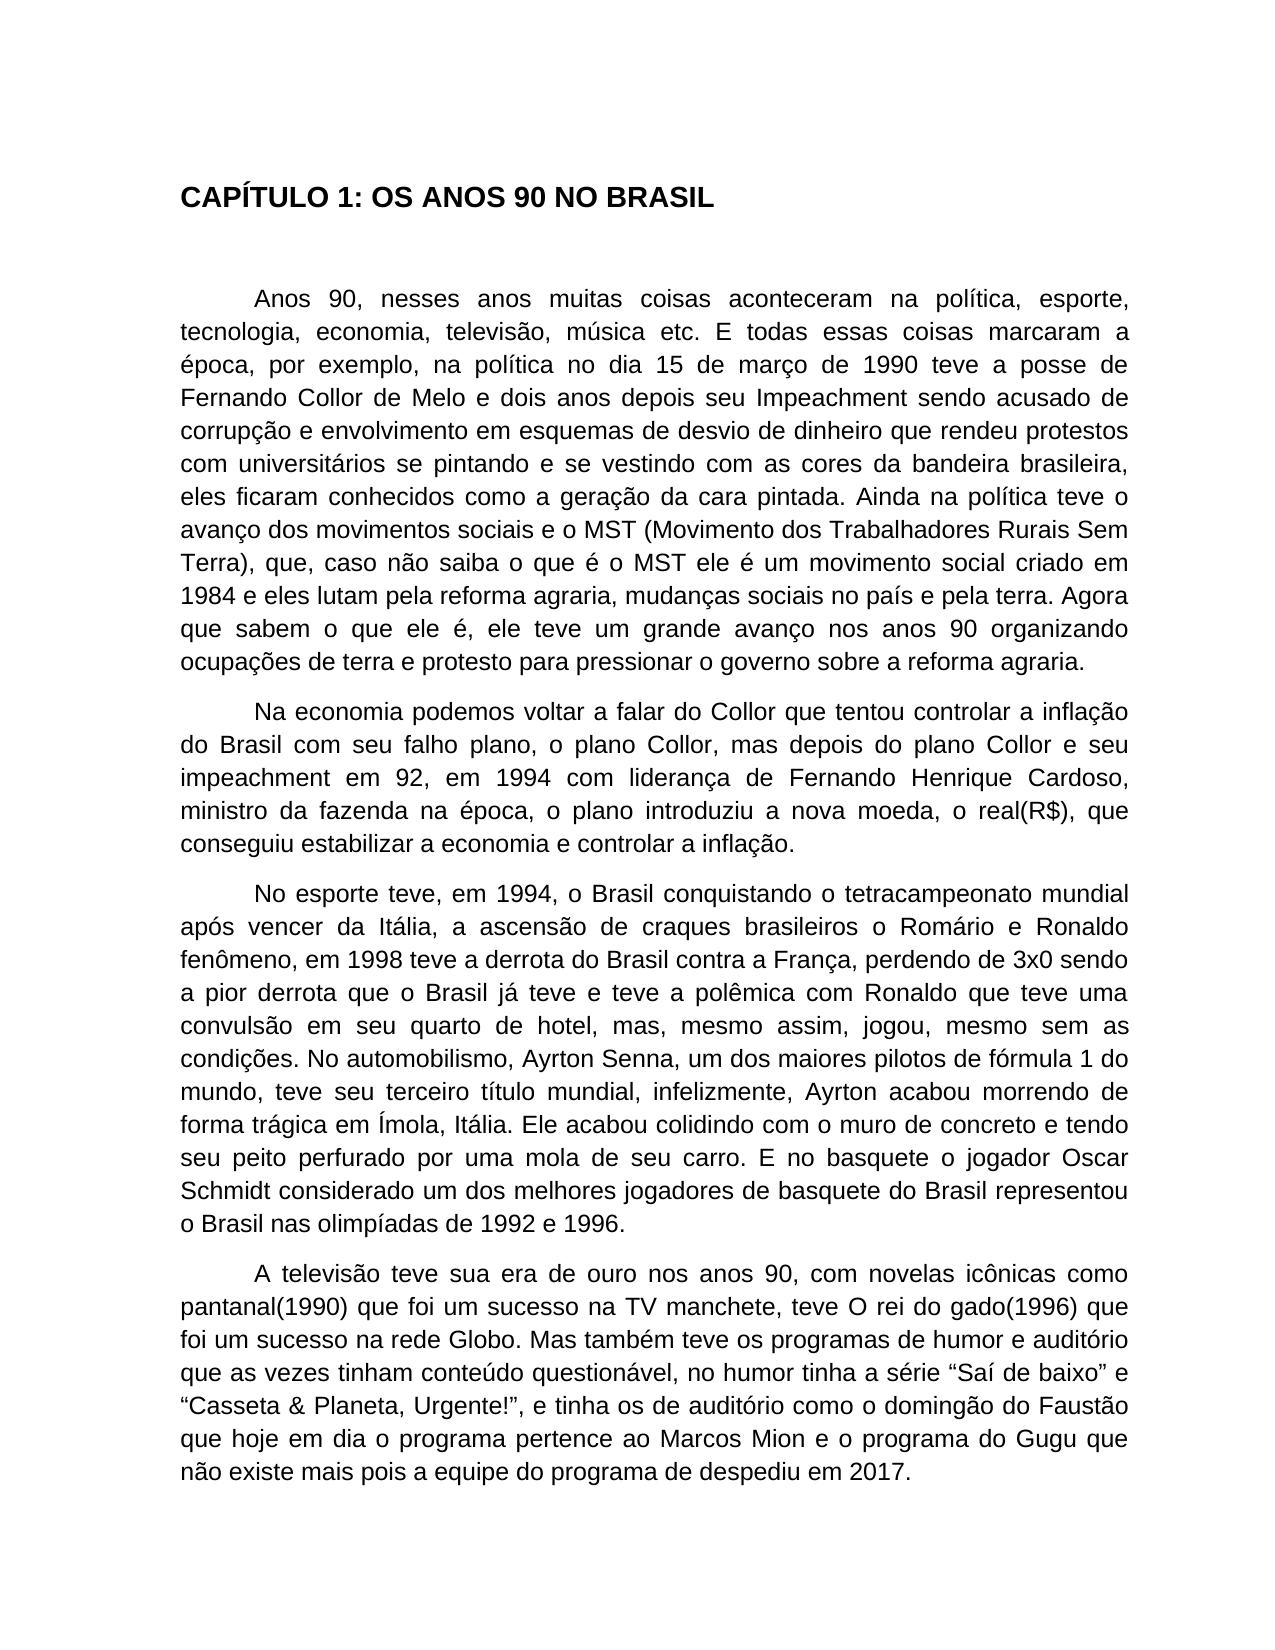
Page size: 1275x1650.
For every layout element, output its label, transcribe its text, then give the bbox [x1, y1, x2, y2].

text Na economia podemos voltar a falar do Collor que tentou controlar a inflação do Brasil com seu falho plano, o plano Collor, mas depois do plano Collor e seu impeachment em 92, em 1994 com liderança de Fernando Henrique Cardoso, ministro da fazenda na época, o plano introduziu a nova moeda, o real(R$), que conseguiu estabilizar a economia e controlar a inflação. [180, 697, 1131, 858]
text No esporte teve, em 1994, o Brasil conquistando o tetracampeonato mundial após vencer da Itália, a ascensão de craques brasileiros o Romário e Ronaldo fenômeno, em 1998 teve a derrota do Brasil contra a França, perdendo de 3x0 sendo a pior derrota que o Brasil já teve e teve a polêmica com Ronaldo que teve uma convulsão em seu quarto de hotel, mas, mesmo assim, jogou, mesmo sem as condições. No automobilismo, Ayrton Senna, um dos maiores pilotos de fórmula 1 do mundo, teve seu terceiro título mundial, infelizmente, Ayrton acabou morrendo de forma trágica em Ímola, Itália. Ele acabou colidindo com o muro de concreto e tendo seu peito perfurado por uma mola de seu carro. E no basquete o jogador Oscar Schmidt considerado um dos melhores jogadores de basquete do Brasil representou o Brasil nas olimpíadas de 1992 e 1996. [180, 879, 1131, 1238]
text CAPÍTULO 1: OS ANOS 90 NO BRASIL [180, 180, 1131, 214]
text A televisão teve sua era de ouro nos anos 90, com novelas icônicas como pantanal(1990) que foi um sucesso na TV manchete, teve O rei do gado(1996) que foi um sucesso na rede Globo. Mas também teve os programas de humor e auditório que as vezes tinham conteúdo questionável, no humor tinha a série “Saí de baixo” e “Casseta & Planeta, Urgente!”, e tinha os de auditório como o domingão do Faustão que hoje em dia o programa pertence ao Marcos Mion e o programa do Gugu que não existe mais pois a equipe do programa de despediu em 2017. [180, 1259, 1131, 1486]
text Anos 90, nesses anos muitas coisas aconteceram na política, esporte, tecnologia, economia, televisão, música etc. E todas essas coisas marcaram a época, por exemplo, na política no dia 15 de março de 1990 teve a posse de Fernando Collor de Melo e dois anos depois seu Impeachment sendo acusado de corrupção e envolvimento em esquemas de desvio de dinheiro que rendeu protestos com universitários se pintando e se vestindo com as cores da bandeira brasileira, eles ficaram conhecidos como a geração da cara pintada. Ainda na política teve o avanço dos movimentos sociais e o MST (Movimento dos Trabalhadores Rurais Sem Terra), que, caso não saiba o que é o MST ele é um movimento social criado em 1984 e eles lutam pela reforma agraria, mudanças sociais no país e pela terra. Agora que sabem o que ele é, ele teve um grande avanço nos anos 90 organizando ocupações de terra e protesto para pressionar o governo sobre a reforma agraria. [180, 284, 1131, 676]
